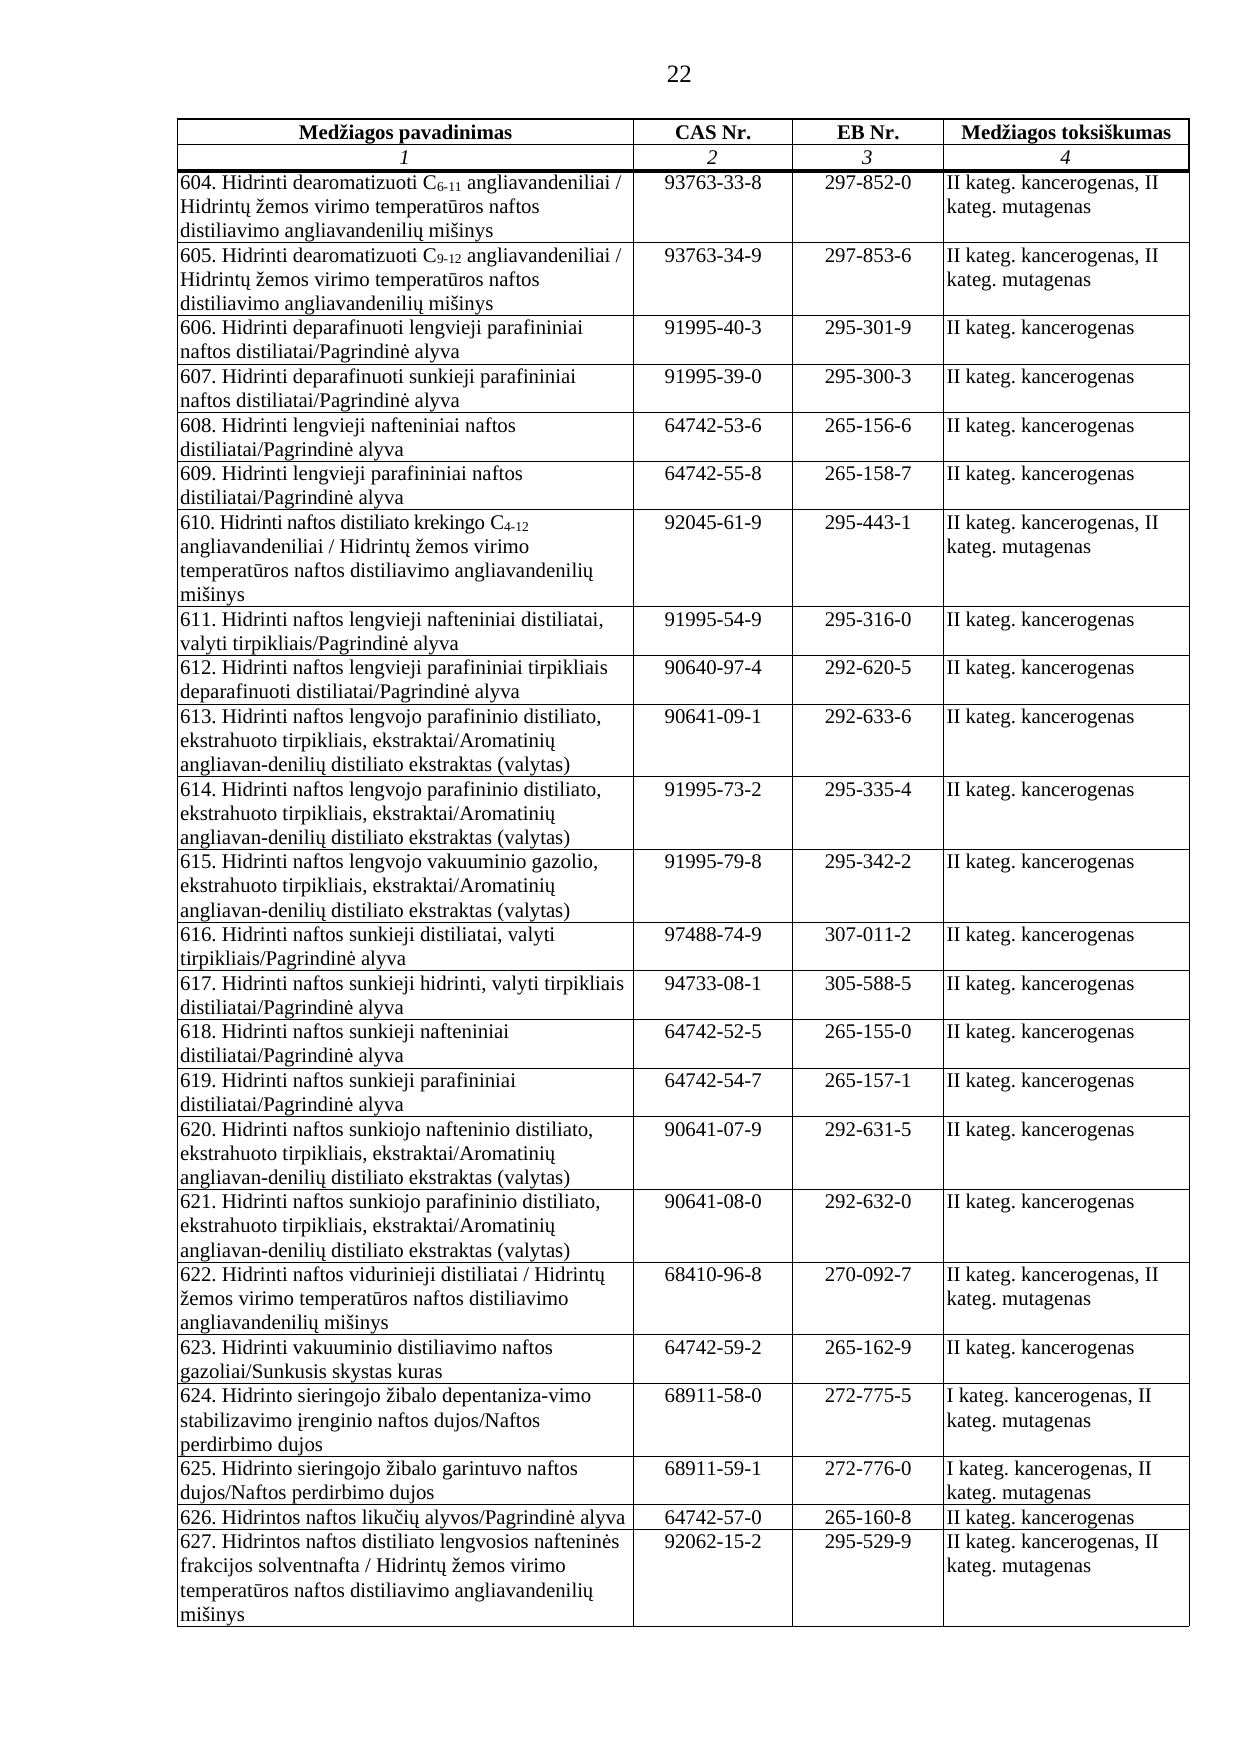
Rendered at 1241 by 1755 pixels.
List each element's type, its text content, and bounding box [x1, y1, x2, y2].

table_cell II kateg. kancerogenas, II kateg. mutagenas [944, 243, 1189, 315]
table_cell 265-155-0 [793, 1020, 943, 1067]
table_cell 295-342-2 [793, 850, 943, 922]
table_cell 1 [178, 145, 633, 169]
table_cell 295-301-9 [793, 316, 943, 363]
table_cell II kateg. kancerogenas [944, 365, 1189, 412]
table_cell II kateg. kancerogenas [944, 1020, 1189, 1067]
table_cell 93763-34-9 [634, 243, 792, 315]
table_cell II kateg. kancerogenas [944, 1069, 1189, 1116]
table_header CAS Nr. [634, 120, 792, 144]
table_cell 93763-33-8 [634, 173, 792, 242]
table_cell 270-092-7 [793, 1263, 943, 1334]
table_cell 64742-55-8 [634, 462, 792, 509]
table_cell 94733-08-1 [634, 971, 792, 1019]
table_cell 295-529-9 [793, 1530, 943, 1626]
table_cell 265-156-6 [793, 413, 943, 461]
table_cell 618. Hidrinti naftos sunkieji nafteniniai distiliatai/Pagrindinė alyva [178, 1020, 633, 1067]
table_cell II kateg. kancerogenas [944, 316, 1189, 363]
table_cell 91995-39-0 [634, 365, 792, 412]
table_cell 91995-73-2 [634, 777, 792, 849]
table_cell 265-160-8 [793, 1505, 943, 1529]
table_cell 621. Hidrinti naftos sunkiojo parafininio distiliato, ekstrahuoto tirpikliais, ekstraktai/Aromatinių angliavan-denilių distiliato ekstraktas (valytas) [178, 1190, 633, 1262]
table_cell 613. Hidrinti naftos lengvojo parafininio distiliato, ekstrahuoto tirpikliais, ekstraktai/Aromatinių angliavan-denilių distiliato ekstraktas (valytas) [178, 705, 633, 776]
table_cell II kateg. kancerogenas, II kateg. mutagenas [944, 510, 1189, 606]
table_cell II kateg. kancerogenas [944, 413, 1189, 461]
table_cell II kateg. kancerogenas [944, 1335, 1189, 1383]
table_cell II kateg. kancerogenas [944, 923, 1189, 970]
table_cell II kateg. kancerogenas [944, 971, 1189, 1019]
table_cell 615. Hidrinti naftos lengvojo vakuuminio gazolio, ekstrahuoto tirpikliais, ekstraktai/Aromatinių angliavan-denilių distiliato ekstraktas (valytas) [178, 850, 633, 922]
table_cell 292-631-5 [793, 1117, 943, 1189]
table_cell 624. Hidrinto sieringojo žibalo depentaniza-vimo stabilizavimo įrenginio naftos dujos/Naftos perdirbimo dujos [178, 1384, 633, 1456]
table_cell 272-776-0 [793, 1457, 943, 1504]
table_cell 297-852-0 [793, 173, 943, 242]
table_cell II kateg. kancerogenas [944, 1190, 1189, 1262]
table_cell 608. Hidrinti lengvieji nafteniniai naftos distiliatai/Pagrindinė alyva [178, 413, 633, 461]
table_cell 68911-58-0 [634, 1384, 792, 1456]
table_cell 90641-07-9 [634, 1117, 792, 1189]
table_cell II kateg. kancerogenas [944, 656, 1189, 703]
table_cell 92045-61-9 [634, 510, 792, 606]
table_cell 620. Hidrinti naftos sunkiojo nafteninio distiliato, ekstrahuoto tirpikliais, ekstraktai/Aromatinių angliavan-denilių distiliato ekstraktas (valytas) [178, 1117, 633, 1189]
table_cell 292-633-6 [793, 705, 943, 776]
table_cell 605. Hidrinti dearomatizuoti C9-12 angliavandeniliai / Hidrintų žemos virimo temperatūros naftos distiliavimo angliavandenilių mišinys [178, 243, 633, 315]
table_cell 91995-54-9 [634, 607, 792, 655]
table_cell 97488-74-9 [634, 923, 792, 970]
table_cell 92062-15-2 [634, 1530, 792, 1626]
table_cell 607. Hidrinti deparafinuoti sunkieji parafininiai naftos distiliatai/Pagrindinė alyva [178, 365, 633, 412]
table_cell 612. Hidrinti naftos lengvieji parafininiai tirpikliais deparafinuoti distiliatai/Pagrindinė alyva [178, 656, 633, 703]
table_cell I kateg. kancerogenas, II kateg. mutagenas [944, 1384, 1189, 1456]
table_cell 307-011-2 [793, 923, 943, 970]
table_cell 90641-09-1 [634, 705, 792, 776]
table_cell 2 [634, 145, 792, 169]
table_cell II kateg. kancerogenas, II kateg. mutagenas [944, 173, 1189, 242]
table_cell 91995-40-3 [634, 316, 792, 363]
table_cell 292-632-0 [793, 1190, 943, 1262]
table_cell 91995-79-8 [634, 850, 792, 922]
table_cell 619. Hidrinti naftos sunkieji parafininiai distiliatai/Pagrindinė alyva [178, 1069, 633, 1116]
table_cell 611. Hidrinti naftos lengvieji nafteniniai distiliatai, valyti tirpikliais/Pagrindinė alyva [178, 607, 633, 655]
table_cell 625. Hidrinto sieringojo žibalo garintuvo naftos dujos/Naftos perdirbimo dujos [178, 1457, 633, 1504]
table_cell 265-158-7 [793, 462, 943, 509]
table_cell 623. Hidrinti vakuuminio distiliavimo naftos gazoliai/Sunkusis skystas kuras [178, 1335, 633, 1383]
table_cell 265-162-9 [793, 1335, 943, 1383]
table_cell 295-443-1 [793, 510, 943, 606]
table_cell 64742-53-6 [634, 413, 792, 461]
table_cell II kateg. kancerogenas [944, 705, 1189, 776]
table_cell I kateg. kancerogenas, II kateg. mutagenas [944, 1457, 1189, 1504]
table_cell 90641-08-0 [634, 1190, 792, 1262]
table_cell 610. Hidrinti naftos distiliato krekingo C4-12 angliavandeniliai / Hidrintų žemos virimo temperatūros naftos distiliavimo angliavandenilių mišinys [178, 510, 633, 606]
table_cell 609. Hidrinti lengvieji parafininiai naftos distiliatai/Pagrindinė alyva [178, 462, 633, 509]
table_cell 64742-54-7 [634, 1069, 792, 1116]
table_cell 3 [793, 145, 943, 169]
table_cell 604. Hidrinti dearomatizuoti C6-11 angliavandeniliai / Hidrintų žemos virimo temperatūros naftos distiliavimo angliavandenilių mišinys [178, 173, 633, 242]
table_cell 617. Hidrinti naftos sunkieji hidrinti, valyti tirpikliais distiliatai/Pagrindinė alyva [178, 971, 633, 1019]
table_cell 265-157-1 [793, 1069, 943, 1116]
table_cell 272-775-5 [793, 1384, 943, 1456]
table_cell II kateg. kancerogenas [944, 1117, 1189, 1189]
table_cell 68911-59-1 [634, 1457, 792, 1504]
table_cell 68410-96-8 [634, 1263, 792, 1334]
table_cell 295-300-3 [793, 365, 943, 412]
table_cell 627. Hidrintos naftos distiliato lengvosios nafteninės frakcijos solventnafta / Hidrintų žemos virimo temperatūros naftos distiliavimo angliavandenilių mišinys [178, 1530, 633, 1626]
table_cell II kateg. kancerogenas, II kateg. mutagenas [944, 1530, 1189, 1626]
table_cell 64742-59-2 [634, 1335, 792, 1383]
table_cell II kateg. kancerogenas [944, 1505, 1189, 1529]
table_cell 64742-57-0 [634, 1505, 792, 1529]
table_header Medžiagos pavadinimas [178, 120, 633, 144]
table_header Medžiagos toksiškumas [944, 120, 1188, 144]
table_cell 606. Hidrinti deparafinuoti lengvieji parafininiai naftos distiliatai/Pagrindinė alyva [178, 316, 633, 363]
table_cell 64742-52-5 [634, 1020, 792, 1067]
table_cell 305-588-5 [793, 971, 943, 1019]
table_header EB Nr. [793, 120, 943, 144]
table_cell 622. Hidrinti naftos vidurinieji distiliatai / Hidrintų žemos virimo temperatūros naftos distiliavimo angliavandenilių mišinys [178, 1263, 633, 1334]
table_cell 614. Hidrinti naftos lengvojo parafininio distiliato, ekstrahuoto tirpikliais, ekstraktai/Aromatinių angliavan-denilių distiliato ekstraktas (valytas) [178, 777, 633, 849]
table_cell 90640-97-4 [634, 656, 792, 703]
table_cell 616. Hidrinti naftos sunkieji distiliatai, valyti tirpikliais/Pagrindinė alyva [178, 923, 633, 970]
table_cell 297-853-6 [793, 243, 943, 315]
table_cell II kateg. kancerogenas [944, 777, 1189, 849]
table_cell 295-335-4 [793, 777, 943, 849]
table_cell II kateg. kancerogenas [944, 850, 1189, 922]
table_cell II kateg. kancerogenas, II kateg. mutagenas [944, 1263, 1189, 1334]
table_cell 4 [944, 145, 1188, 169]
table_cell II kateg. kancerogenas [944, 462, 1189, 509]
table_cell II kateg. kancerogenas [944, 607, 1189, 655]
table_cell 626. Hidrintos naftos likučių alyvos/Pagrindinė alyva [178, 1505, 633, 1529]
table_cell 292-620-5 [793, 656, 943, 703]
table_cell 295-316-0 [793, 607, 943, 655]
